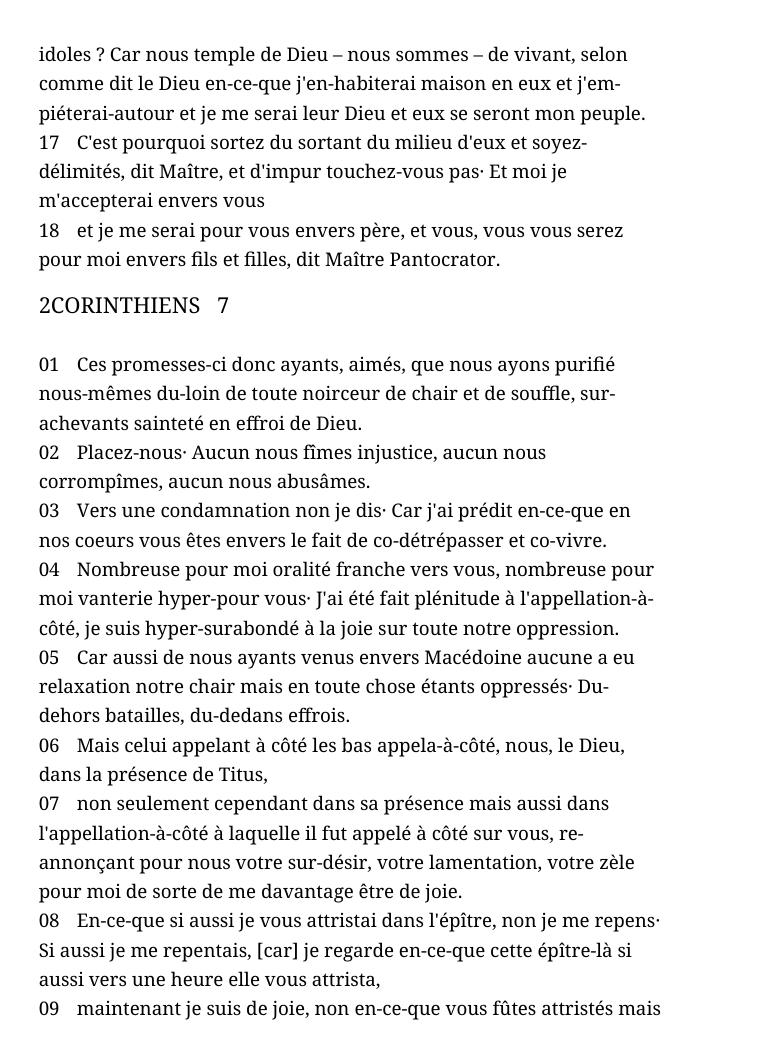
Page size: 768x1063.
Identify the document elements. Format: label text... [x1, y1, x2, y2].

text 2CORINTHIENS 7 [38, 290, 667, 320]
text idoles ? Car nous temple de Dieu – nous sommes – de vivant, selon comme dit le Dieu en-ce-que j'en-habiterai maison en eux et j'em-piéterai-autour et je me serai leur Dieu et eux se seront mon peuple. 17 C'est pourquoi sortez du sortant du milieu d'eux et soyez-délimités, dit Maître, et d'impur touchez-vous pas· Et moi je m'accepterai envers vous 18 et je me serai pour vous envers père, et vous, vous vous serez pour moi envers fils et filles, dit Maître Pantocrator. [38, 41, 667, 272]
text 01 Ces promesses-ci donc ayants, aimés, que nous ayons purifié nous-mêmes du-loin de toute noirceur de chair et de souffle, sur-achevants sainteté en effroi de Dieu. 02 Placez-nous· Aucun nous fîmes injustice, aucun nous corrompîmes, aucun nous abusâmes. 03 Vers une condamnation non je dis· Car j'ai prédit en-ce-que en nos coeurs vous êtes envers le fait de co-détrépasser et co-vivre. 04 Nombreuse pour moi oralité franche vers vous, nombreuse pour moi vanterie hyper-pour vous· J'ai été fait plénitude à l'appellation-à-côté, je suis hyper-surabondé à la joie sur toute notre oppression. 05 Car aussi de nous ayants venus envers Macédoine aucune a eu relaxation notre chair mais en toute chose étants oppressés· Du-dehors batailles, du-dedans effrois. 06 Mais celui appelant à côté les bas appela-à-côté, nous, le Dieu, dans la présence de Titus, 07 non seulement cependant dans sa présence mais aussi dans l'appellation-à-côté à laquelle il fut appelé à côté sur vous, re-annonçant pour nous votre sur-désir, votre lamentation, votre zèle pour moi de sorte de me davantage être de joie. 08 En-ce-que si aussi je vous attristai dans l'épître, non je me repens· Si aussi je me repentais, [car] je regarde en-ce-que cette épître-là si aussi vers une heure elle vous attrista, 09 maintenant je suis de joie, non en-ce-que vous fûtes attristés mais [38, 324, 667, 1021]
